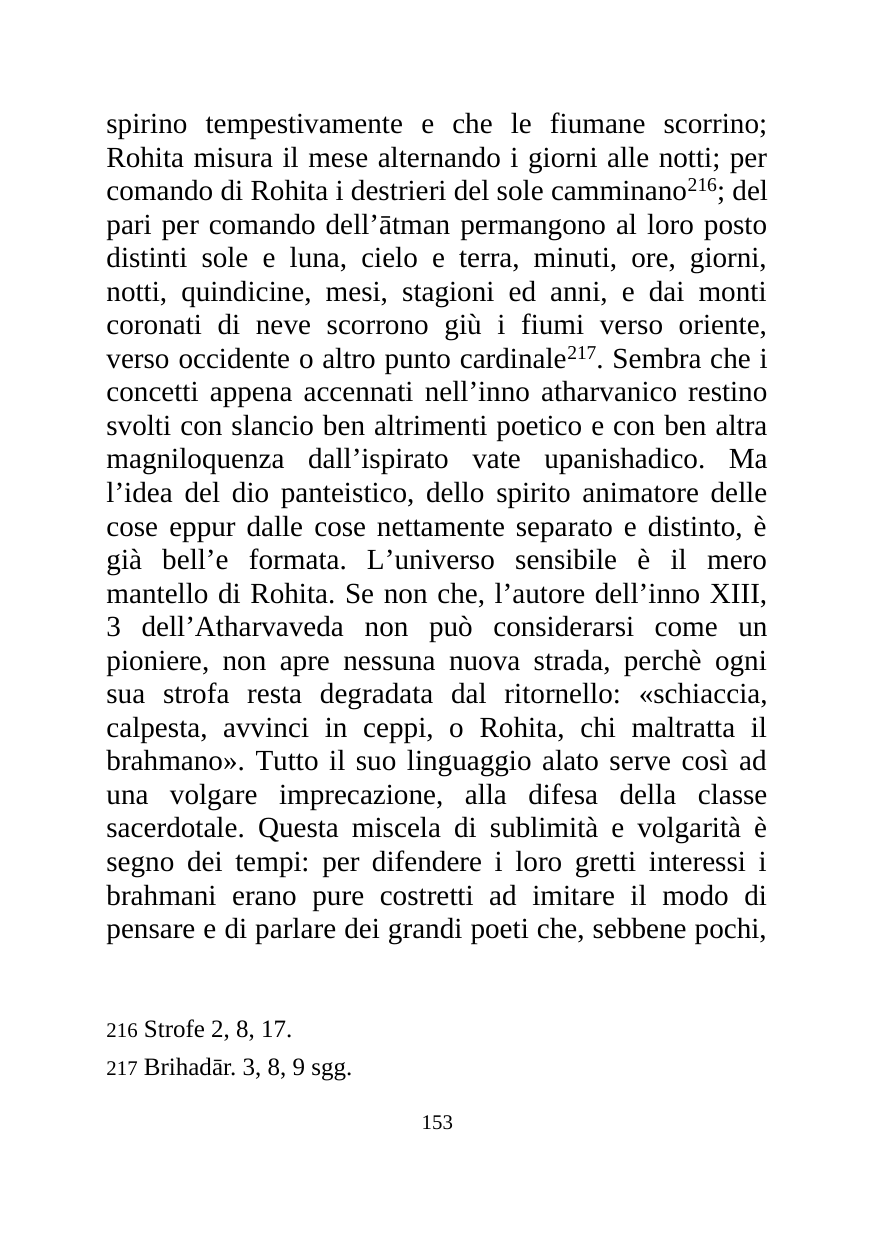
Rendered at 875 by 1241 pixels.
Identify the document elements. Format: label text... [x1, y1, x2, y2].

text Brihadār. 3, 8, 9 sgg. [106, 1052, 768, 1080]
text spirino tempestivamente e che le fiumane scorrino; Rohita misura il mese alternando i giorni alle notti; per comando di Rohita i destrieri del sole camminano; del pari per comando dell’ātman permangono al loro posto distinti sole e luna, cielo e terra, minuti, ore, giorni, notti, quindicine, mesi, stagioni ed anni, e dai monti coronati di neve scorrono giù i fiumi verso oriente, verso occidente o altro punto cardinale. Sembra che i concetti appena accennati nell’inno atharvanico restino svolti con slancio ben altrimenti poetico e con ben altra magniloquenza dall’ispirato vate upanishadico. Ma l’idea del dio panteistico, dello spirito animatore delle cose eppur dalle cose nettamente separato e distinto, è già bell’e formata. L’universo sensibile è il mero mantello di Rohita. Se non che, l’autore dell’inno XIII, 3 dell’Atharvaveda non può considerarsi come un pioniere, non apre nessuna nuova strada, perchè ogni sua strofa resta degradata dal ritornello: «schiaccia, calpesta, avvinci in ceppi, o Rohita, chi maltratta il brahmano». Tutto il suo linguaggio alato serve così ad una volgare imprecazione, alla difesa della classe sacerdotale. Questa miscela di sublimità e volgarità è segno dei tempi: per difendere i loro gretti interessi i brahmani erano pure costretti ad imitare il modo di pensare e di parlare dei grandi poeti che, sebbene pochi, [106, 106, 768, 945]
text Strofe 2, 8, 17. [106, 1014, 768, 1043]
